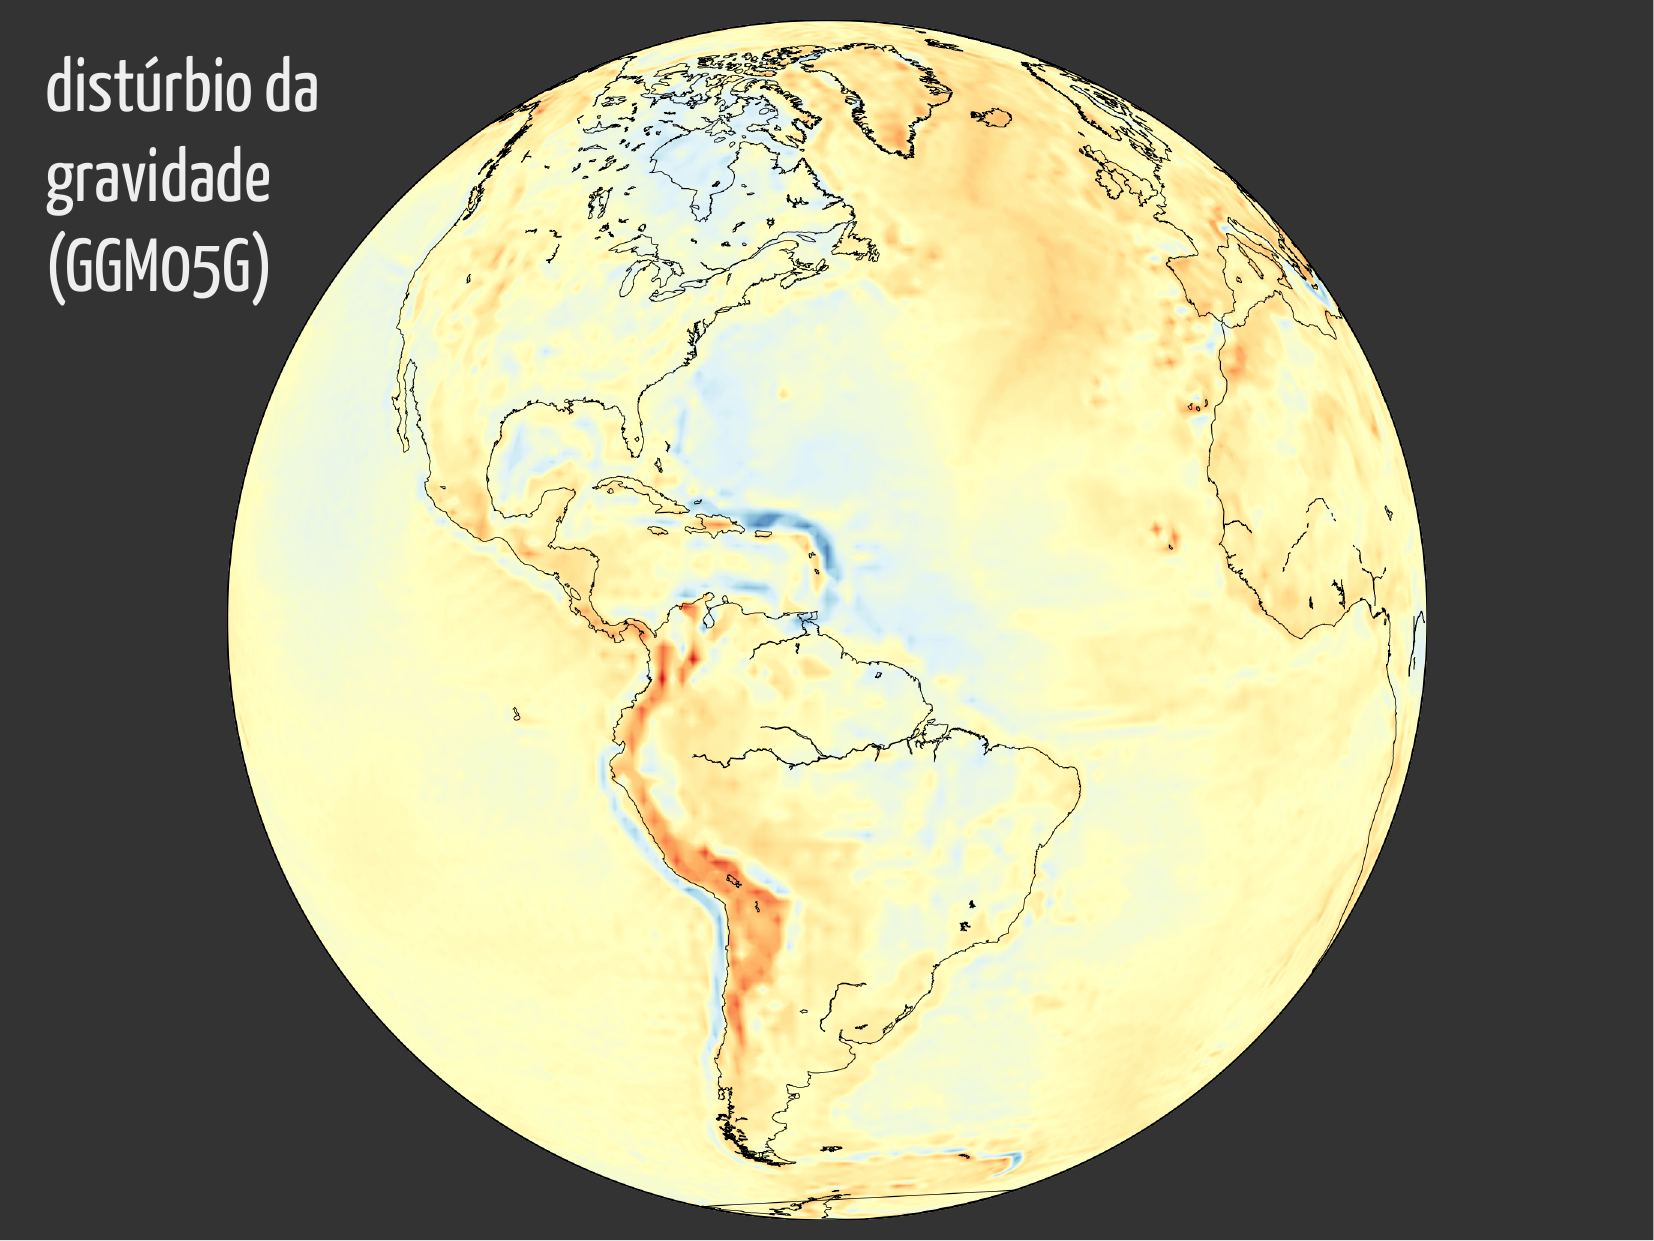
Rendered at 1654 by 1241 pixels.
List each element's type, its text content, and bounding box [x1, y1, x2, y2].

picture [227, 20, 1427, 1220]
title distúrbio da gravidade (GGM05G) [0, 0, 449, 355]
text_box [0, 0, 1654, 1241]
